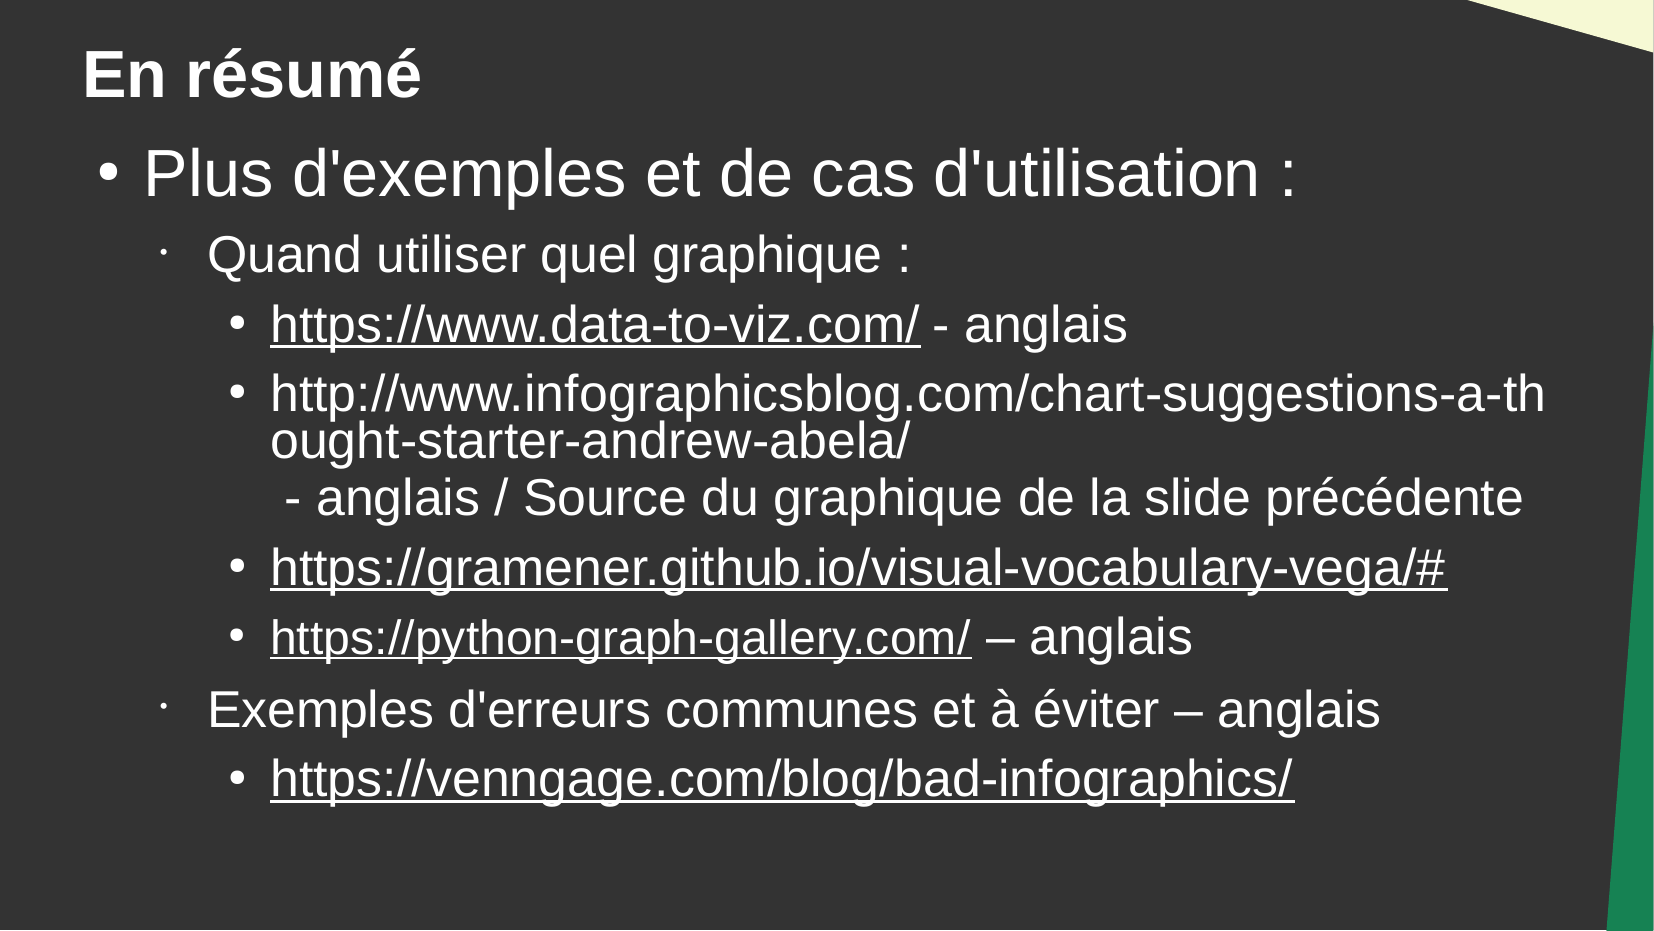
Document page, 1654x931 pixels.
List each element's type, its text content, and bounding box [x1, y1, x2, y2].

list Plus d'exemples et de cas d'utilisation : Quand utiliser quel graphique : https://www.data-to-viz.com/ - anglais http://www.infographicsblog.com/chart-suggestions-a-thought-starter-andrew-abela/ - anglais / Source du graphique de la slide précédente https://gramener.github.io/visual-vocabulary-vega/# https://python-graph-gallery.com/ – anglais Exemples d'erreurs communes et à éviter – anglais https://venngage.com/blog/bad-infographics/ [80, 135, 1560, 768]
title En résumé [82, 37, 1571, 115]
text_box [1606, 316, 1654, 931]
text_box [1467, 0, 1654, 53]
